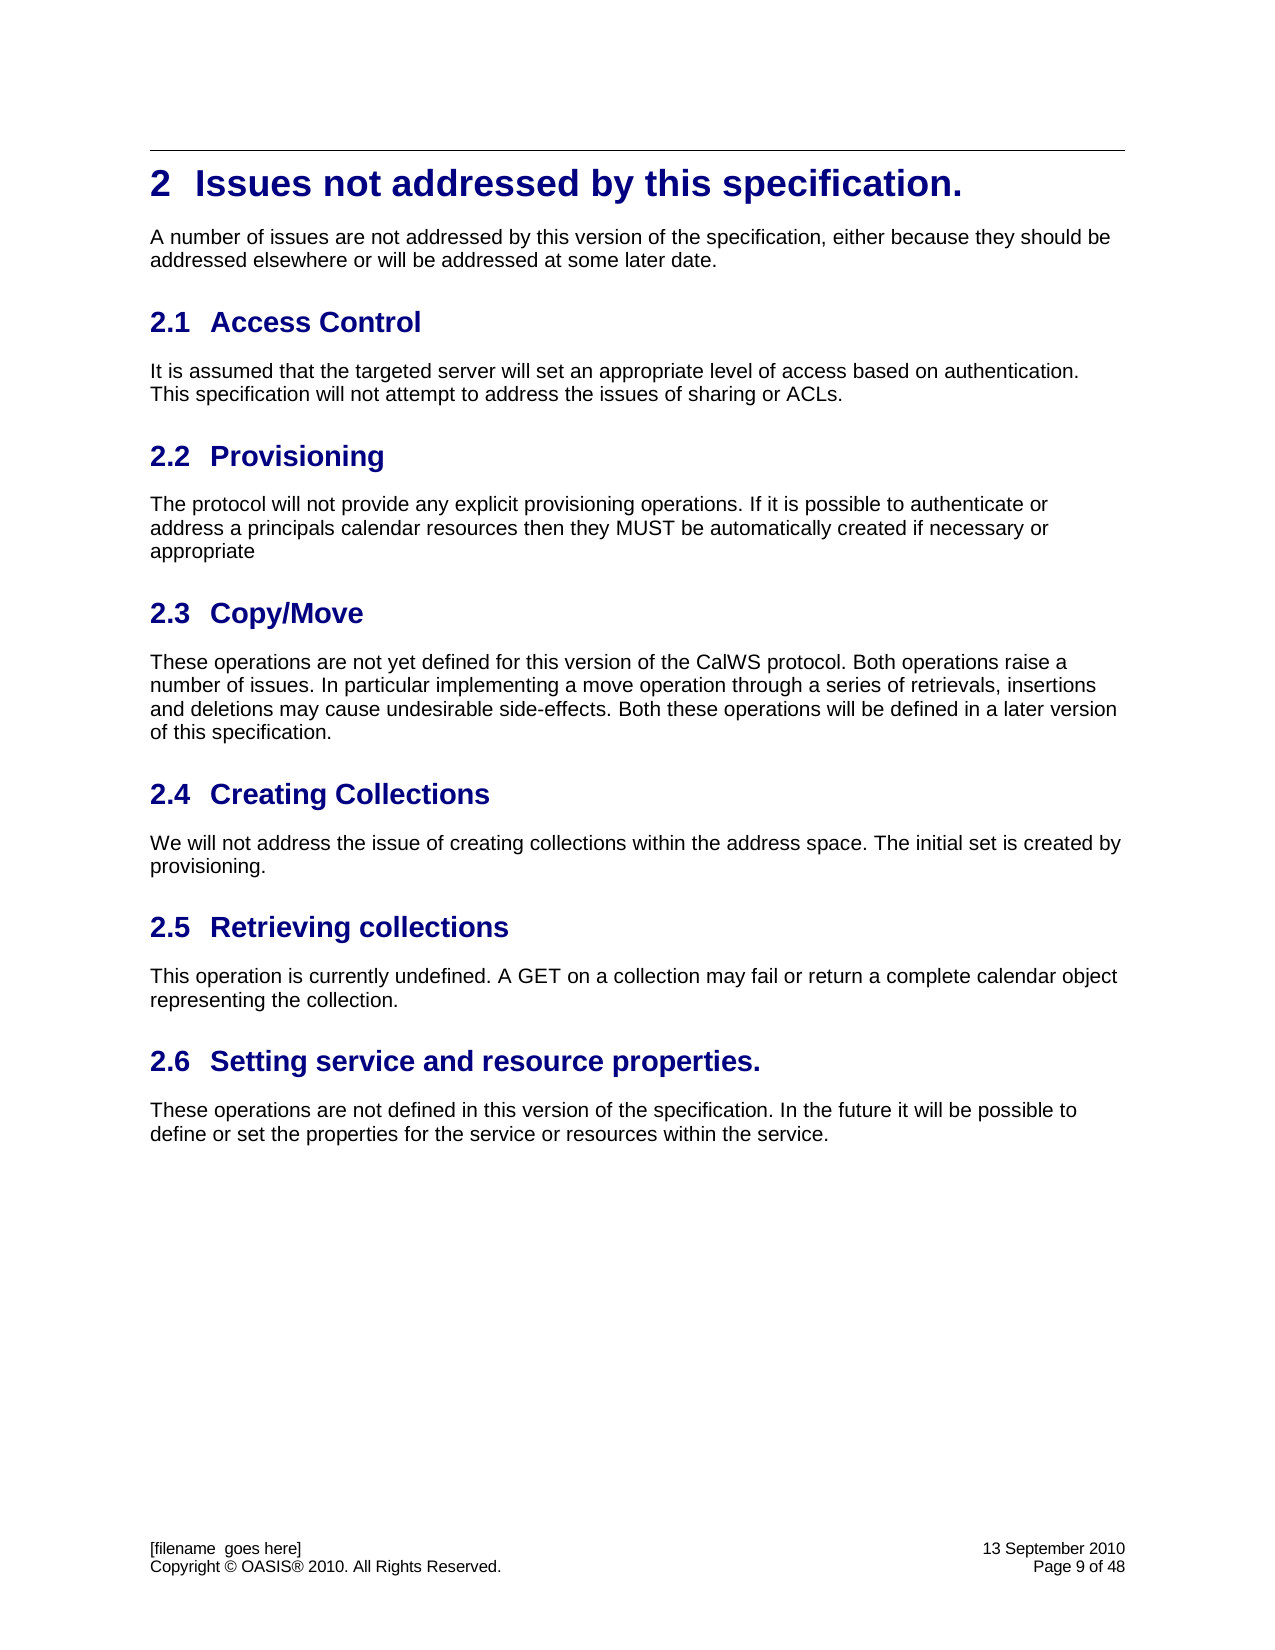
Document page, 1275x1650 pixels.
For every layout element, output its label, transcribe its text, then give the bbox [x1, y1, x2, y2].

subtitle Issues not addressed by this specification. [150, 151, 1125, 204]
subtitle Retrieving collections [150, 911, 1125, 944]
text This operation is currently undefined. A GET on a collection may fail or return a complete calendar object representing the collection. [150, 965, 1125, 1012]
text It is assumed that the targeted server will set an appropriate level of access based on authentication. This specification will not attempt to address the issues of sharing or ACLs. [150, 359, 1125, 406]
subtitle Creating Collections [150, 778, 1125, 810]
subtitle Copy/Move [150, 597, 1125, 629]
subtitle Setting service and resource properties. [150, 1045, 1125, 1078]
text These operations are not yet defined for this version of the CalWS protocol. Both operations raise a number of issues. In particular implementing a move operation through a series of retrievals, insertions and deletions may cause undesirable side-effects. Both these operations will be defined in a later version of this specification. [150, 650, 1125, 744]
text The protocol will not provide any explicit provisioning operations. If it is possible to authenticate or address a principals calendar resources then they MUST be automatically created if necessary or appropriate [150, 493, 1125, 563]
text A number of issues are not addressed by this version of the specification, either because they should be addressed elsewhere or will be addressed at some later date. [150, 225, 1125, 272]
subtitle Provisioning [150, 439, 1125, 472]
subtitle Access Control [150, 306, 1125, 338]
text These operations are not defined in this version of the specification. In the future it will be possible to define or set the properties for the service or resources within the service. [150, 1098, 1125, 1146]
text We will not address the issue of creating collections within the address space. The initial set is created by provisioning. [150, 831, 1125, 878]
